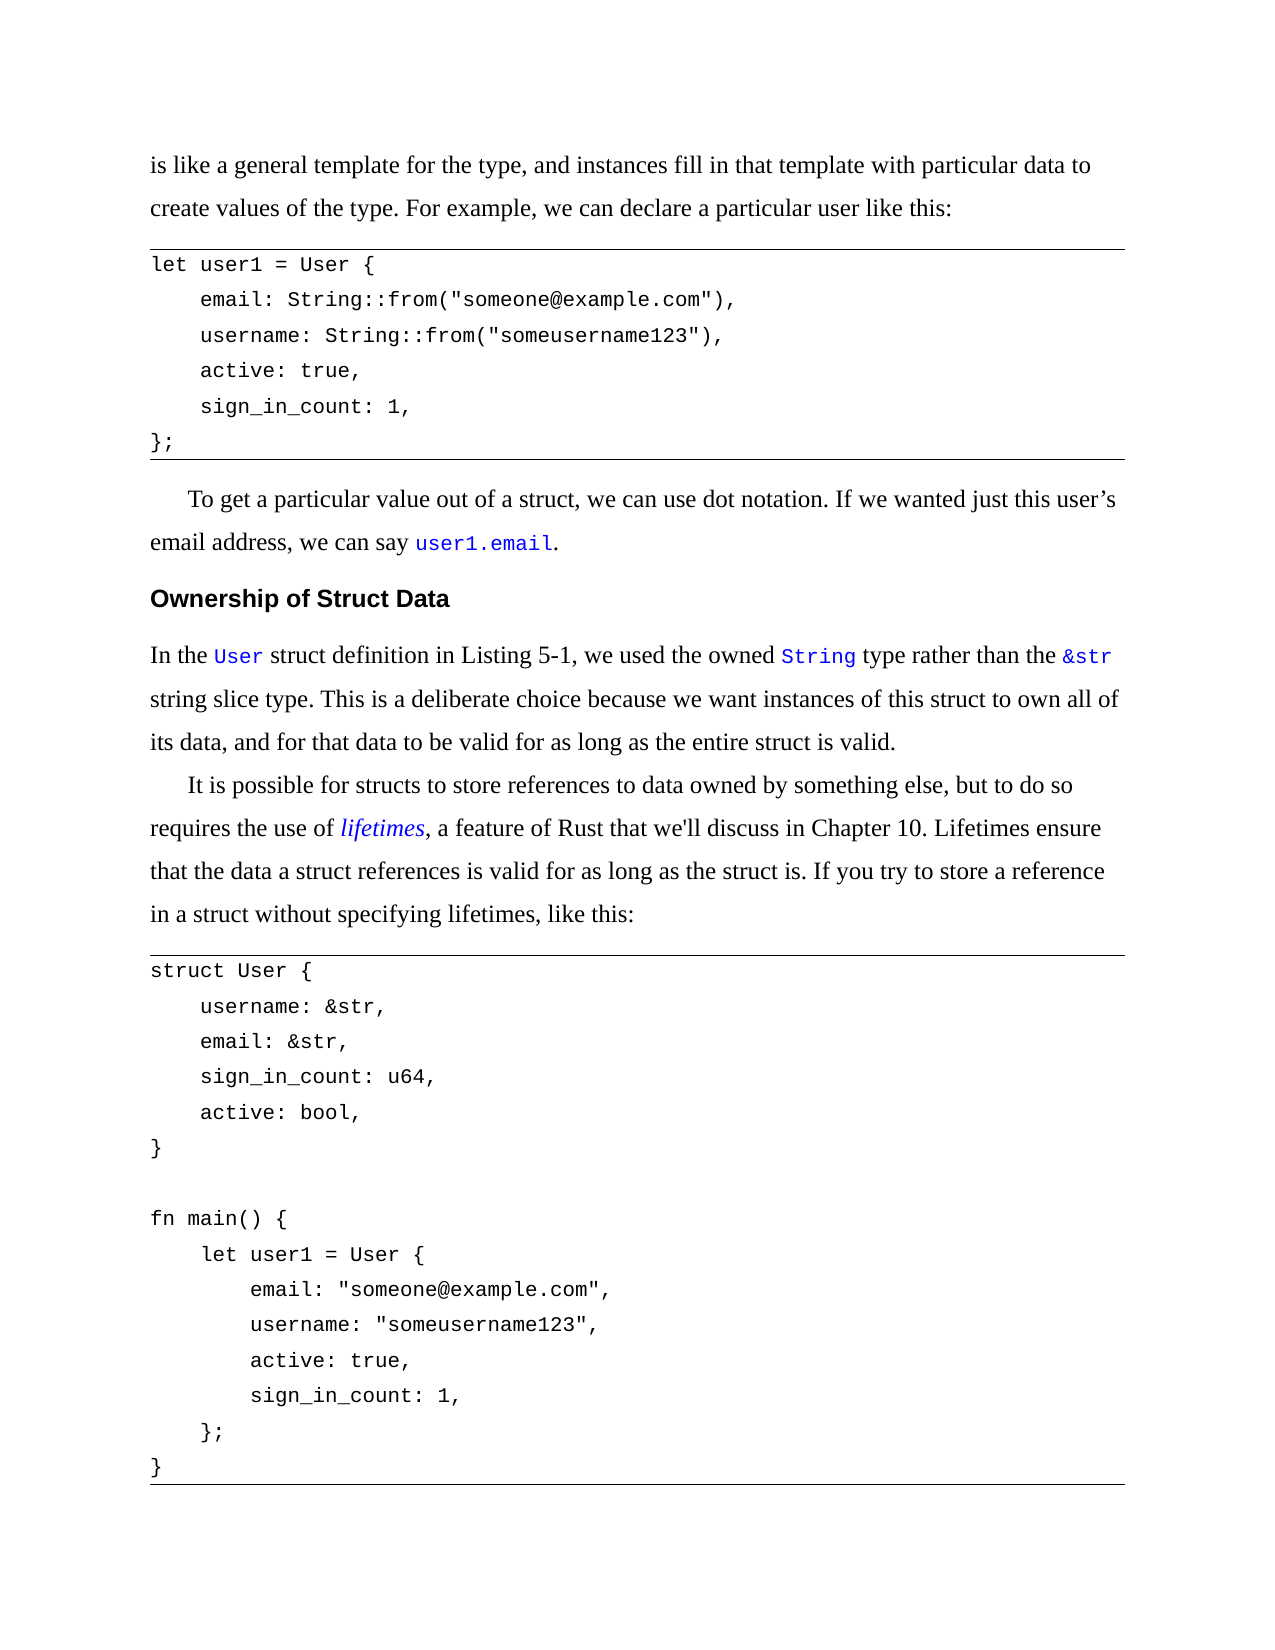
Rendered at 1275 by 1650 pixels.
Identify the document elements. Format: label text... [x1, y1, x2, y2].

text username: "someusername123", [150, 1314, 1125, 1338]
text username: &str, [150, 996, 1125, 1019]
text } [150, 1456, 1125, 1484]
text email: &str, [150, 1031, 1125, 1055]
text username: String::from("someusername123"), [150, 325, 1125, 348]
text }; [150, 1421, 1125, 1444]
text Ownership of Struct Data [150, 584, 1125, 613]
text In the User struct definition in Listing 5-1, we used the owned String type rather than the &str string slice type. This is a deliberate choice because we want instances of this struct to own all of its data, and for that data to be valid for as long as the entire struct is valid. [150, 640, 1125, 756]
text To get a particular value out of a struct, we can use dot notation. If we wanted just this user’s email address, we can say user1.email. [150, 484, 1125, 557]
text sign_in_count: u64, [150, 1066, 1125, 1090]
text }; [150, 431, 1125, 459]
text fn main() { [150, 1208, 1125, 1232]
text active: bool, [150, 1102, 1125, 1126]
text active: true, [150, 1350, 1125, 1373]
text email: "someone@example.com", [150, 1279, 1125, 1303]
text is like a general template for the type, and instances fill in that template with particular data to create values of the type. For example, we can declare a particular user like this: [150, 150, 1125, 222]
text let user1 = User { [150, 250, 1125, 278]
text active: true, [150, 360, 1125, 384]
text sign_in_count: 1, [150, 1385, 1125, 1409]
text sign_in_count: 1, [150, 396, 1125, 419]
text email: String::from("someone@example.com"), [150, 289, 1125, 313]
text struct User { [150, 956, 1125, 984]
text } [150, 1137, 1125, 1161]
text let user1 = User { [150, 1243, 1125, 1267]
text It is possible for structs to store references to data owned by something else, but to do so requires the use of lifetimes, a feature of Rust that we'll discuss in Chapter 10. Lifetimes ensure that the data a struct references is valid for as long as the struct is. If you try to store a reference in a struct without specifying lifetimes, like this: [150, 770, 1125, 928]
